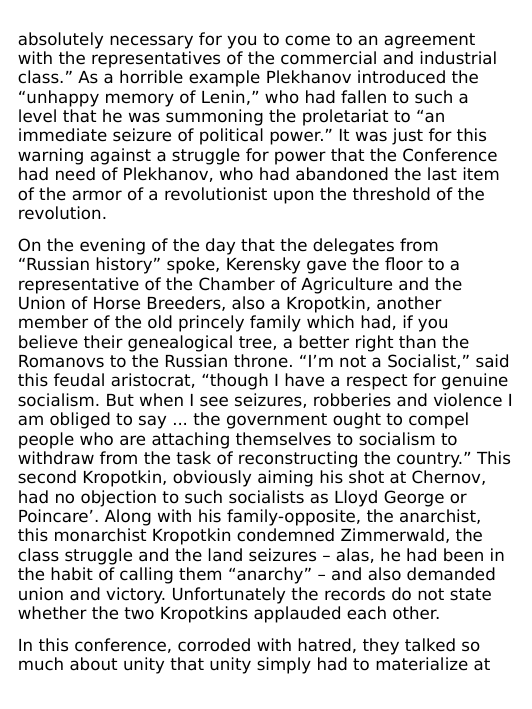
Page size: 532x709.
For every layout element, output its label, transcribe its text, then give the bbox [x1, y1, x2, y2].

text On the evening of the day that the delegates from “Russian history” spoke, Kerensky gave the floor to a representative of the Chamber of Agriculture and the Union of Horse Breeders, also a Kropotkin, another member of the old princely family which had, if you believe their genealogical tree, a better right than the Romanovs to the Russian throne. “I’m not a Socialist,” said this feudal aristocrat, “though I have a respect for genuine socialism. But when I see seizures, robberies and violence I am obliged to say ... the government ought to compel people who are attaching themselves to socialism to withdraw from the task of reconstructing the country.” This second Kropotkin, obviously aiming his shot at Chernov, had no objection to such socialists as Lloyd George or Poincare’. Along with his family-opposite, the anarchist, this monarchist Kropotkin condemned Zimmerwald, the class struggle and the land seizures – alas, he had been in the habit of calling them “anarchy” – and also demanded union and victory. Unfortunately the records do not state whether the two Kropotkins applauded each other. [18, 236, 514, 623]
text In this conference, corroded with hatred, they talked so much about unity that unity simply had to materialize at [18, 636, 514, 674]
text absolutely necessary for you to come to an agreement with the representatives of the commercial and industrial class.” As a horrible example Plekhanov introduced the “unhappy memory of Lenin,” who had fallen to such a level that he was summoning the proletariat to “an immediate seizure of political power.” It was just for this warning against a struggle for power that the Conference had need of Plekhanov, who had abandoned the last item of the armor of a revolutionist upon the threshold of the revolution. [18, 29, 514, 223]
